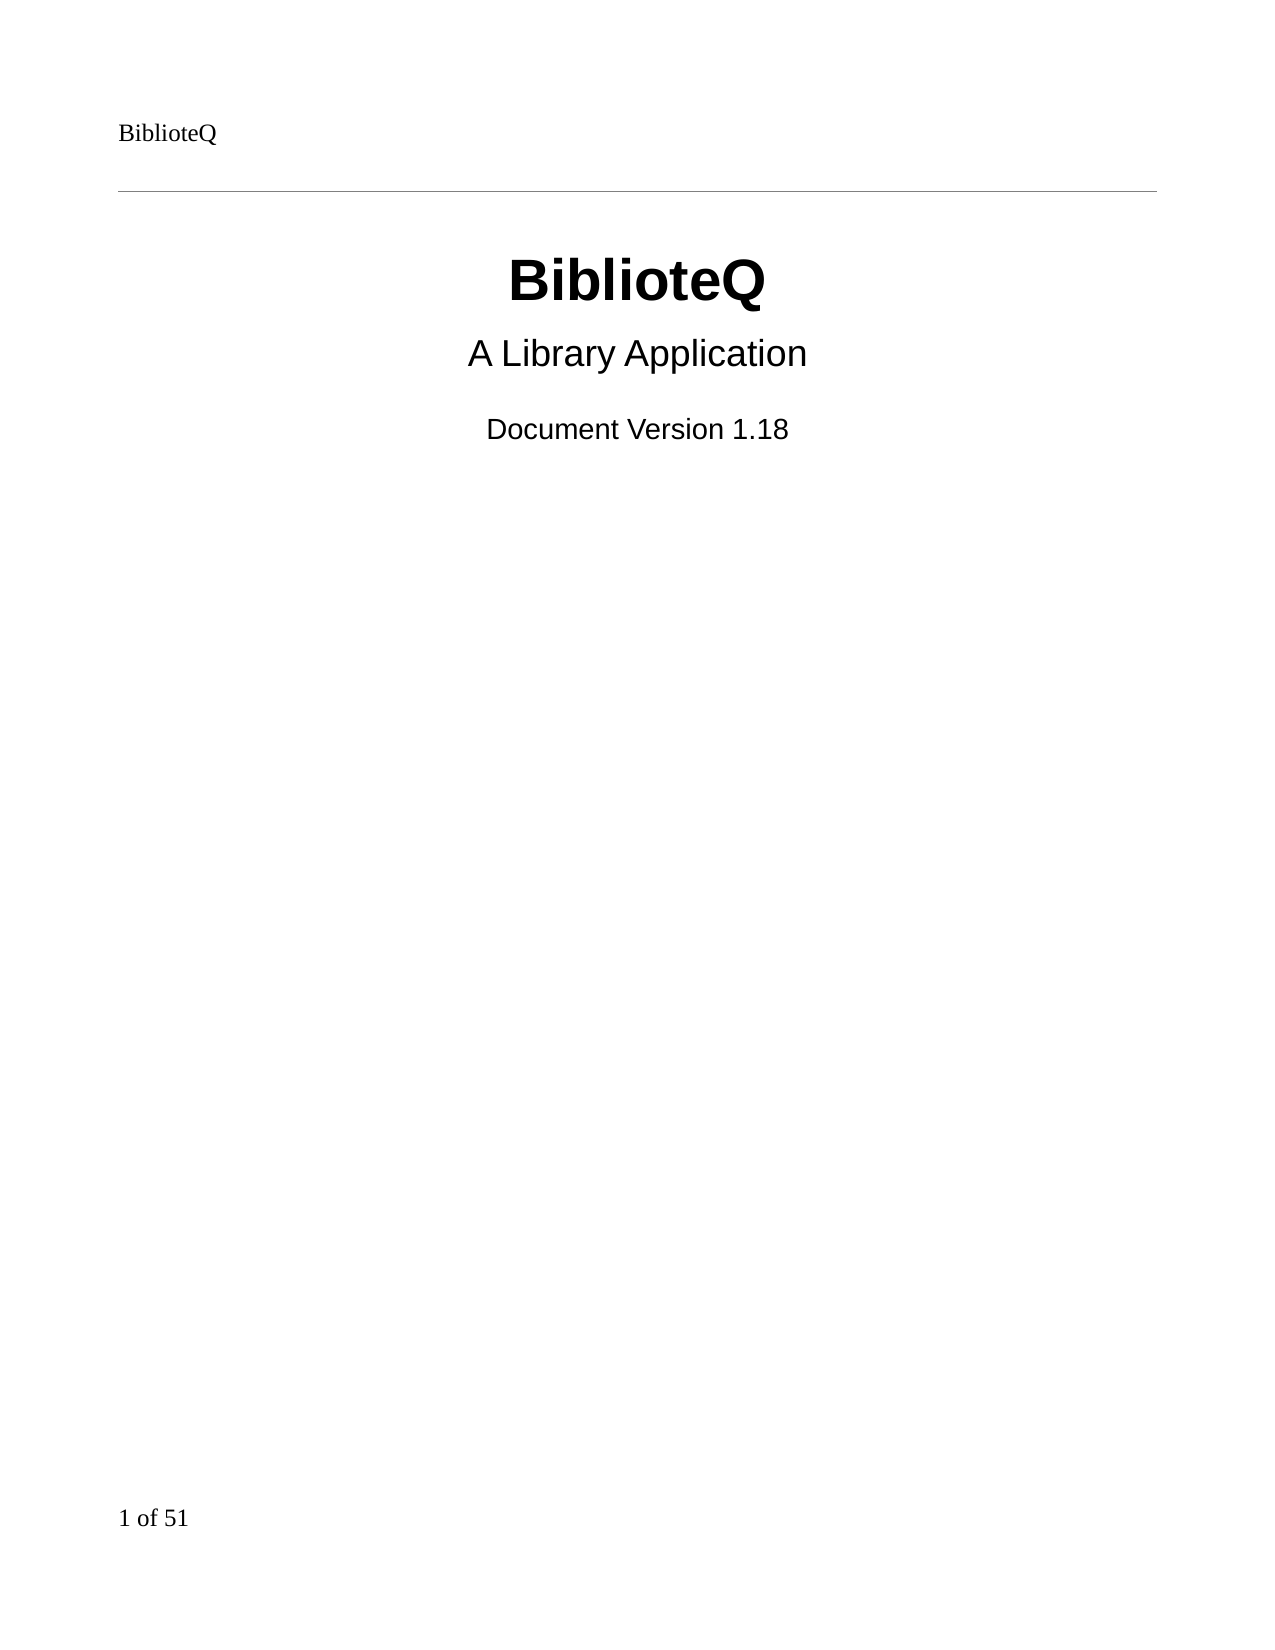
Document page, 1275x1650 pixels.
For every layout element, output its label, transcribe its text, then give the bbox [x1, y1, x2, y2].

subtitle Document Version 1.18 [118, 412, 1157, 446]
subtitle A Library Application [118, 331, 1157, 374]
title BiblioteQ [118, 246, 1157, 313]
